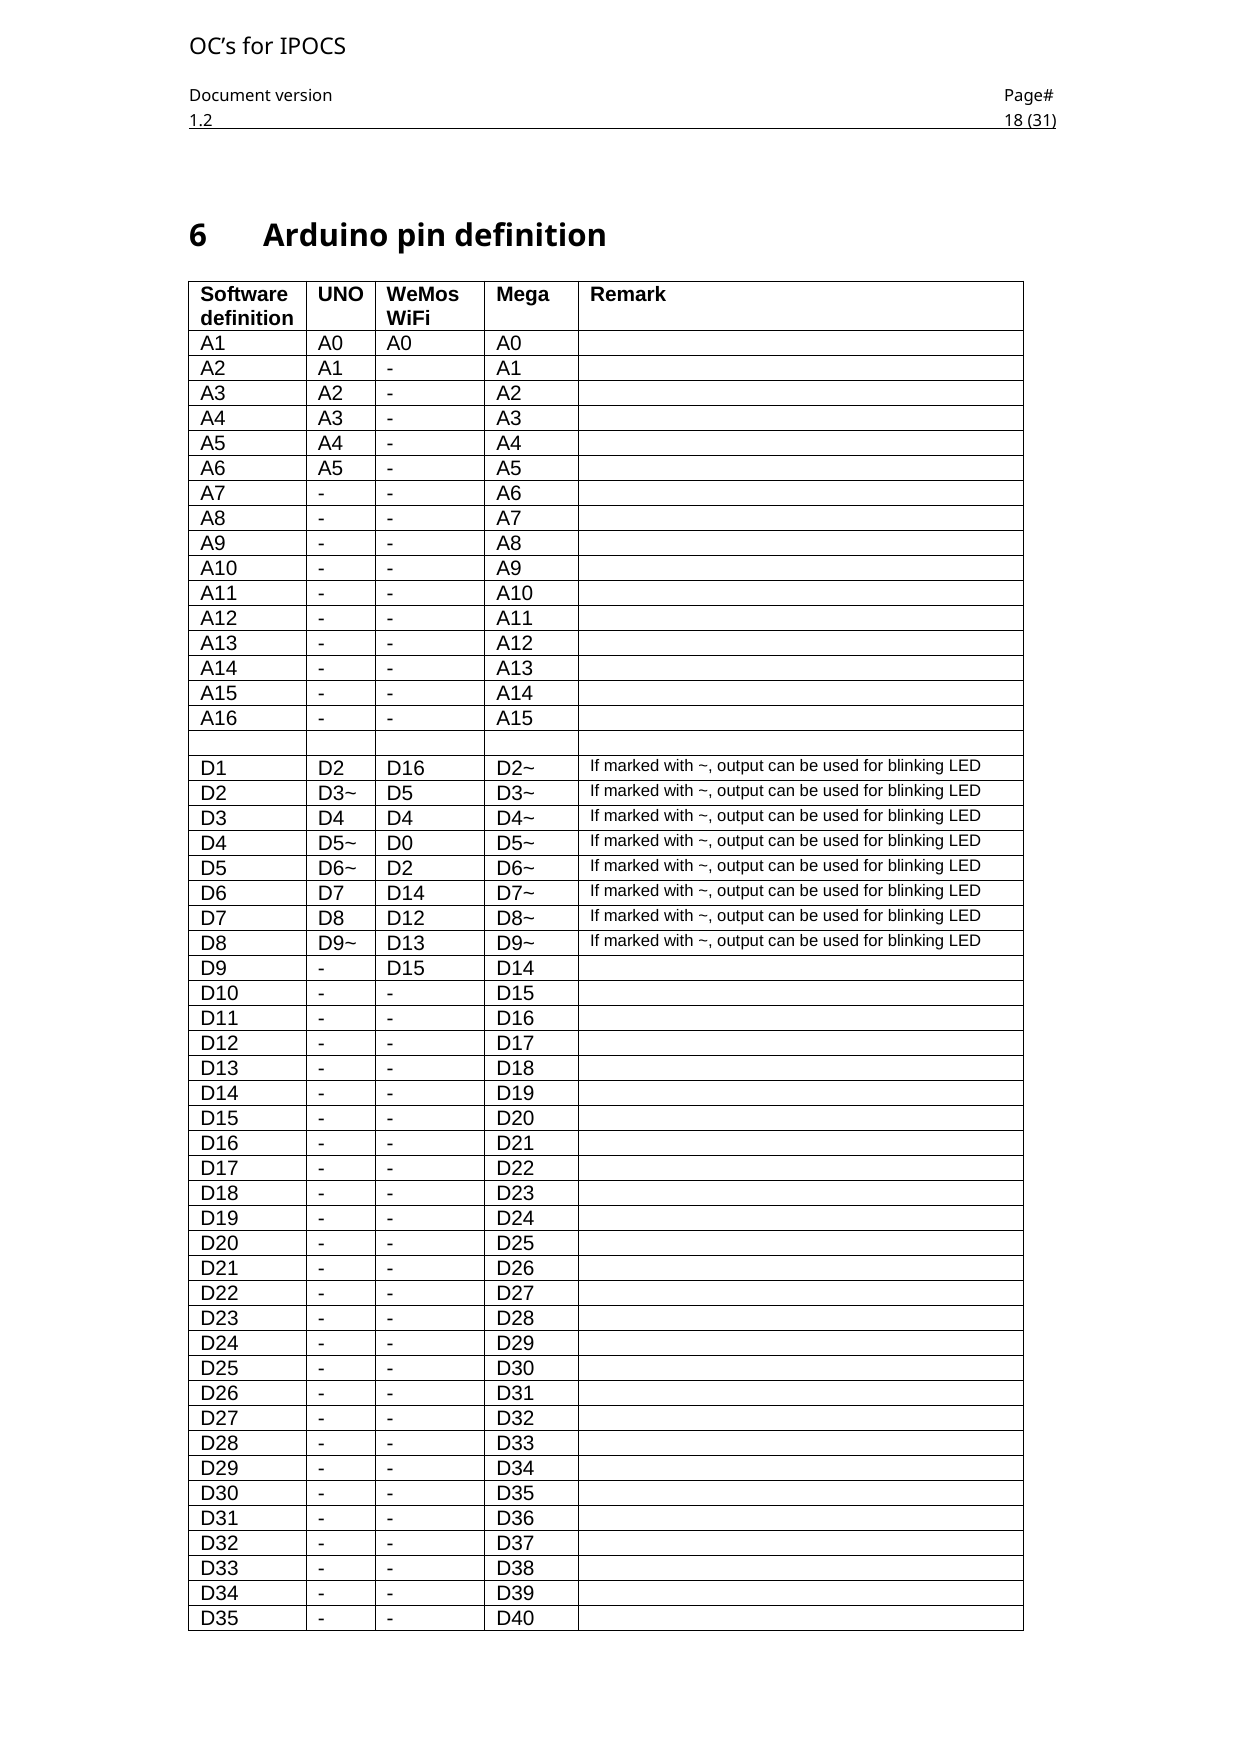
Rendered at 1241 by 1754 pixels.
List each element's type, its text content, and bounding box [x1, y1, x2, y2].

table_cell D7~ [485, 881, 578, 904]
table_cell - [307, 1581, 375, 1604]
table_cell D35 [189, 1606, 306, 1629]
table_cell A15 [485, 706, 578, 729]
table_cell D18 [485, 1056, 578, 1079]
table_cell D5~ [485, 831, 578, 854]
table_cell D2 [307, 756, 375, 779]
table_cell - [376, 1431, 484, 1454]
table_cell [579, 1406, 1023, 1429]
table_cell - [307, 1231, 375, 1254]
table_cell A1 [307, 356, 375, 379]
table_cell [579, 1081, 1023, 1104]
table_cell - [307, 1331, 375, 1354]
table_cell - [376, 1256, 484, 1279]
table_cell - [376, 431, 484, 454]
table_cell If marked with ~, output can be used for blinking LED [579, 906, 1023, 929]
table_cell - [307, 1106, 375, 1129]
table_cell D21 [189, 1256, 306, 1279]
table_cell If marked with ~, output can be used for blinking LED [579, 781, 1023, 804]
table_cell D12 [376, 906, 484, 929]
table_cell D13 [376, 931, 484, 954]
table_cell - [376, 1231, 484, 1254]
table_cell A11 [189, 581, 306, 604]
table_cell - [307, 531, 375, 554]
table_cell If marked with ~, output can be used for blinking LED [579, 881, 1023, 904]
table_cell - [376, 1556, 484, 1579]
table_cell - [376, 1056, 484, 1079]
table_cell A8 [189, 506, 306, 529]
table_cell A4 [485, 431, 578, 454]
table_cell [579, 656, 1023, 679]
table_cell [579, 1581, 1023, 1604]
table_cell A3 [485, 406, 578, 429]
table_cell A10 [485, 581, 578, 604]
table_cell [579, 1231, 1023, 1254]
table_cell [579, 406, 1023, 429]
table_cell D37 [485, 1531, 578, 1554]
table_cell [307, 731, 375, 754]
table_cell [579, 1056, 1023, 1079]
table_cell D4 [376, 806, 484, 829]
table_cell [579, 1531, 1023, 1554]
table_cell - [307, 1506, 375, 1529]
table_cell D19 [189, 1206, 306, 1229]
table_cell D40 [485, 1606, 578, 1629]
table_cell - [376, 1606, 484, 1629]
table_cell D5~ [307, 831, 375, 854]
table_header Software definition [189, 282, 306, 329]
table_cell D10 [189, 981, 306, 1004]
table_cell - [307, 1606, 375, 1629]
table_cell - [376, 1031, 484, 1054]
table_cell A10 [189, 556, 306, 579]
table_cell A12 [189, 606, 306, 629]
table_cell [579, 506, 1023, 529]
table_header UNO [307, 282, 375, 329]
table_cell - [376, 506, 484, 529]
table_cell A9 [189, 531, 306, 554]
table_cell D29 [189, 1456, 306, 1479]
table_cell A6 [189, 456, 306, 479]
table_cell [579, 1031, 1023, 1054]
table_cell [579, 381, 1023, 404]
table_cell [579, 1281, 1023, 1304]
table_cell D9~ [485, 931, 578, 954]
table_cell D0 [376, 831, 484, 854]
table_cell - [376, 1456, 484, 1479]
table_cell A3 [307, 406, 375, 429]
table_cell D3~ [485, 781, 578, 804]
table_cell A8 [485, 531, 578, 554]
table_cell - [376, 456, 484, 479]
table_cell - [307, 1281, 375, 1304]
table_cell [579, 531, 1023, 554]
table_cell - [376, 1306, 484, 1329]
table_cell - [307, 1406, 375, 1429]
table_cell [579, 1481, 1023, 1504]
table_cell - [307, 1031, 375, 1054]
table_cell A5 [189, 431, 306, 454]
table_cell D14 [189, 1081, 306, 1104]
table_cell [579, 1131, 1023, 1154]
table_cell D23 [189, 1306, 306, 1329]
table_cell - [376, 1406, 484, 1429]
table_cell D3~ [307, 781, 375, 804]
table_cell - [307, 631, 375, 654]
table_cell D29 [485, 1331, 578, 1354]
table_cell - [307, 1456, 375, 1479]
table_cell A1 [189, 331, 306, 354]
table_cell A0 [307, 331, 375, 354]
table_cell A13 [189, 631, 306, 654]
table_cell D9 [189, 956, 306, 979]
table_cell D30 [189, 1481, 306, 1504]
table_cell [579, 1456, 1023, 1479]
table_cell - [376, 1006, 484, 1029]
table_cell A2 [307, 381, 375, 404]
table_cell D3 [189, 806, 306, 829]
table_cell A13 [485, 656, 578, 679]
table_header WeMos WiFi [376, 282, 484, 329]
table_cell [579, 1256, 1023, 1279]
table_cell A4 [307, 431, 375, 454]
table_cell D28 [485, 1306, 578, 1329]
table_cell - [307, 581, 375, 604]
table_cell A5 [307, 456, 375, 479]
table_cell [579, 606, 1023, 629]
table_cell - [307, 1156, 375, 1179]
table_cell [579, 1306, 1023, 1329]
table_cell [579, 1381, 1023, 1404]
table_cell D32 [189, 1531, 306, 1554]
table_cell D13 [189, 1056, 306, 1079]
table_cell - [307, 1481, 375, 1504]
table_cell D7 [307, 881, 375, 904]
table_cell - [307, 681, 375, 704]
table_cell A14 [189, 656, 306, 679]
table_cell D6~ [307, 856, 375, 879]
table_cell [579, 1006, 1023, 1029]
table_cell If marked with ~, output can be used for blinking LED [579, 831, 1023, 854]
table_cell - [307, 1556, 375, 1579]
table_cell [579, 1506, 1023, 1529]
table_cell A7 [189, 481, 306, 504]
table_cell - [307, 1256, 375, 1279]
table_cell - [307, 1431, 375, 1454]
table_cell D24 [189, 1331, 306, 1354]
table_cell D33 [189, 1556, 306, 1579]
table_cell - [376, 1531, 484, 1554]
table_cell A15 [189, 681, 306, 704]
table_cell - [376, 681, 484, 704]
table_cell [579, 1331, 1023, 1354]
table_cell D20 [485, 1106, 578, 1129]
table_cell [579, 1181, 1023, 1204]
table_cell D8 [307, 906, 375, 929]
table_cell D8~ [485, 906, 578, 929]
table_cell A7 [485, 506, 578, 529]
table_cell [579, 1356, 1023, 1379]
table_cell D20 [189, 1231, 306, 1254]
table_cell [579, 431, 1023, 454]
table_cell A3 [189, 381, 306, 404]
table_cell - [376, 1356, 484, 1379]
table_cell D8 [189, 931, 306, 954]
table_cell D34 [485, 1456, 578, 1479]
table_cell D19 [485, 1081, 578, 1104]
table_cell If marked with ~, output can be used for blinking LED [579, 931, 1023, 954]
table_cell D23 [485, 1181, 578, 1204]
table_cell - [376, 1506, 484, 1529]
table_cell D26 [189, 1381, 306, 1404]
table_cell [579, 1606, 1023, 1629]
table_cell A14 [485, 681, 578, 704]
table_cell D15 [189, 1106, 306, 1129]
table_cell [579, 981, 1023, 1004]
table_header Mega [485, 282, 578, 329]
table_cell D4 [189, 831, 306, 854]
table_cell D2 [189, 781, 306, 804]
table_cell A1 [485, 356, 578, 379]
table_cell D21 [485, 1131, 578, 1154]
table_cell [579, 581, 1023, 604]
table_cell D31 [485, 1381, 578, 1404]
table_cell - [307, 481, 375, 504]
table_cell - [376, 706, 484, 729]
table_cell - [376, 356, 484, 379]
table_cell If marked with ~, output can be used for blinking LED [579, 756, 1023, 779]
table_cell D26 [485, 1256, 578, 1279]
table_cell - [307, 956, 375, 979]
table_cell D16 [485, 1006, 578, 1029]
table_cell - [376, 981, 484, 1004]
table_cell D4 [307, 806, 375, 829]
table_cell D17 [189, 1156, 306, 1179]
table_cell - [307, 556, 375, 579]
table_cell A5 [485, 456, 578, 479]
table_cell D4~ [485, 806, 578, 829]
table_cell - [376, 1331, 484, 1354]
table_cell - [376, 406, 484, 429]
table_cell [485, 731, 578, 754]
table_cell A9 [485, 556, 578, 579]
table_cell If marked with ~, output can be used for blinking LED [579, 856, 1023, 879]
table_cell [376, 731, 484, 754]
table_cell D33 [485, 1431, 578, 1454]
table_cell - [376, 1381, 484, 1404]
table_cell A6 [485, 481, 578, 504]
table_cell - [307, 706, 375, 729]
table_cell - [307, 1081, 375, 1104]
table_cell D31 [189, 1506, 306, 1529]
table_cell D35 [485, 1481, 578, 1504]
table_cell D28 [189, 1431, 306, 1454]
table_cell - [376, 1131, 484, 1154]
table_cell D27 [189, 1406, 306, 1429]
table_cell D11 [189, 1006, 306, 1029]
table_cell D6 [189, 881, 306, 904]
table_cell [579, 1556, 1023, 1579]
table_cell [579, 556, 1023, 579]
table_cell A2 [485, 381, 578, 404]
table_cell - [376, 1181, 484, 1204]
table_cell - [376, 1581, 484, 1604]
table_cell D5 [376, 781, 484, 804]
table_cell - [376, 381, 484, 404]
table_cell [579, 481, 1023, 504]
table_cell - [376, 1156, 484, 1179]
table_cell [579, 1106, 1023, 1129]
table_cell - [376, 581, 484, 604]
table_cell D17 [485, 1031, 578, 1054]
table_cell D25 [485, 1231, 578, 1254]
table_cell - [307, 1206, 375, 1229]
table_cell A11 [485, 606, 578, 629]
table_cell D2 [376, 856, 484, 879]
table_cell - [376, 1281, 484, 1304]
table_cell [579, 731, 1023, 754]
table_cell [579, 1156, 1023, 1179]
table_cell - [376, 556, 484, 579]
table_cell D34 [189, 1581, 306, 1604]
table_cell D22 [189, 1281, 306, 1304]
table_cell [579, 681, 1023, 704]
table_cell - [307, 1131, 375, 1154]
table_cell [579, 631, 1023, 654]
table_cell - [307, 1006, 375, 1029]
table_cell - [376, 1481, 484, 1504]
table_header Remark [579, 282, 1023, 329]
table_cell D22 [485, 1156, 578, 1179]
table_cell [189, 731, 306, 754]
table_cell - [307, 1531, 375, 1554]
table_cell - [376, 606, 484, 629]
table_cell - [376, 1206, 484, 1229]
table_cell D16 [376, 756, 484, 779]
table_cell [579, 456, 1023, 479]
table_cell A4 [189, 406, 306, 429]
table_cell D14 [376, 881, 484, 904]
table_cell - [307, 606, 375, 629]
table_cell [579, 706, 1023, 729]
table_cell A0 [485, 331, 578, 354]
table_cell A2 [189, 356, 306, 379]
table_cell D38 [485, 1556, 578, 1579]
table_cell - [376, 531, 484, 554]
table_cell D32 [485, 1406, 578, 1429]
table_cell A12 [485, 631, 578, 654]
table_cell D6~ [485, 856, 578, 879]
table_cell - [307, 1356, 375, 1379]
table_cell [579, 356, 1023, 379]
table_cell - [307, 1056, 375, 1079]
table_cell D15 [485, 981, 578, 1004]
table_cell - [307, 1181, 375, 1204]
table_cell D16 [189, 1131, 306, 1154]
table_cell D7 [189, 906, 306, 929]
table_cell - [307, 1381, 375, 1404]
table_cell D25 [189, 1356, 306, 1379]
table_cell [579, 331, 1023, 354]
table_cell D1 [189, 756, 306, 779]
table_cell D15 [376, 956, 484, 979]
table_cell D14 [485, 956, 578, 979]
table_cell D2~ [485, 756, 578, 779]
table_cell A0 [376, 331, 484, 354]
table_cell D39 [485, 1581, 578, 1604]
table_cell - [307, 1306, 375, 1329]
table_cell D27 [485, 1281, 578, 1304]
table_cell A16 [189, 706, 306, 729]
table_cell D12 [189, 1031, 306, 1054]
table_cell D36 [485, 1506, 578, 1529]
table_cell - [376, 631, 484, 654]
subtitle Arduino pin definition [189, 213, 1122, 256]
table_cell D18 [189, 1181, 306, 1204]
table_cell - [376, 481, 484, 504]
table_cell - [307, 656, 375, 679]
table_cell [579, 956, 1023, 979]
table_cell - [376, 656, 484, 679]
table_cell - [376, 1106, 484, 1129]
table_cell [579, 1206, 1023, 1229]
table_cell - [307, 981, 375, 1004]
table_cell If marked with ~, output can be used for blinking LED [579, 806, 1023, 829]
table_cell D24 [485, 1206, 578, 1229]
table_cell - [376, 1081, 484, 1104]
table_cell - [307, 506, 375, 529]
table_cell D9~ [307, 931, 375, 954]
table_cell D5 [189, 856, 306, 879]
table_cell [579, 1431, 1023, 1454]
table_cell D30 [485, 1356, 578, 1379]
